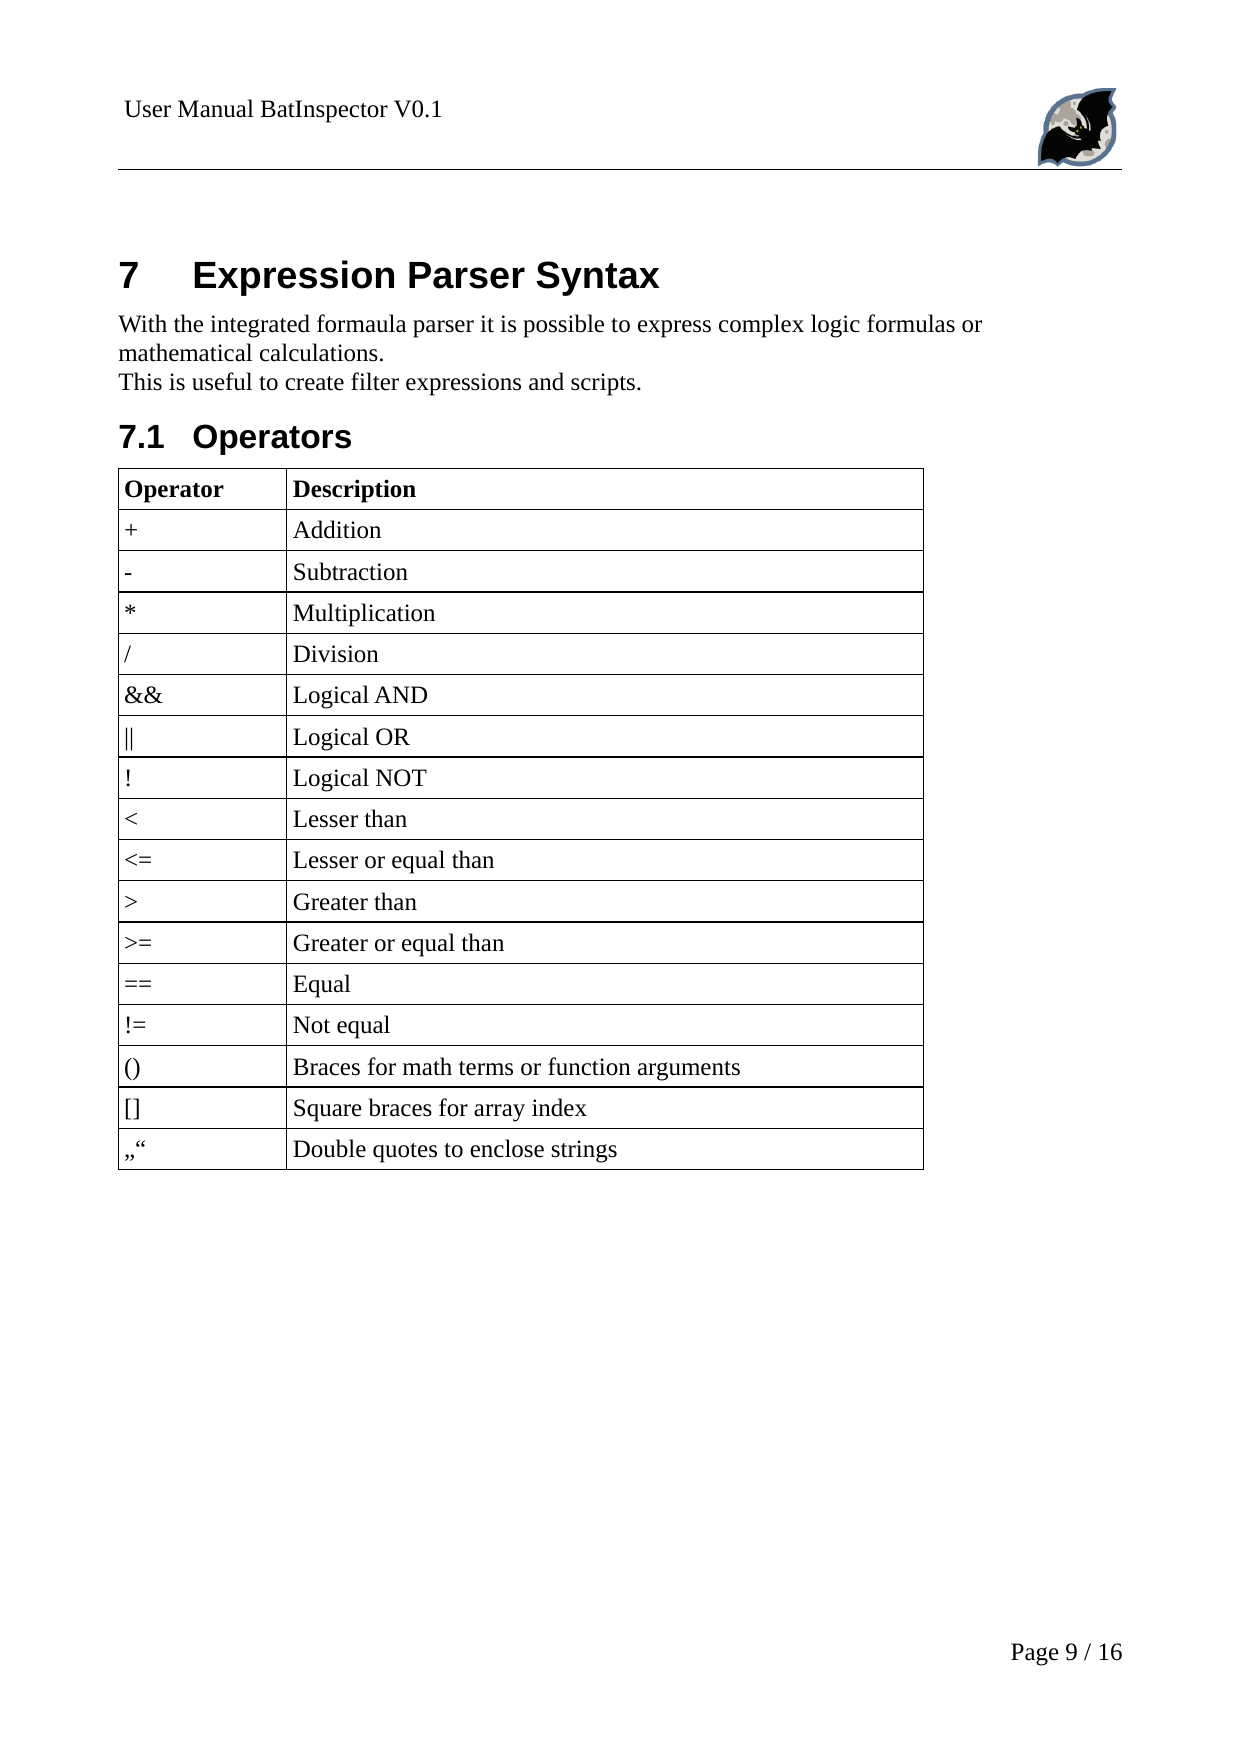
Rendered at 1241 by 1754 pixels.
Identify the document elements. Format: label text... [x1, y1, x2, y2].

table_cell Logical NOT [287, 758, 923, 798]
table_cell ! [119, 758, 286, 798]
table_cell „“ [119, 1129, 286, 1169]
table_cell Logical AND [287, 675, 923, 715]
table_cell < [119, 799, 286, 839]
table_cell Lesser or equal than [287, 840, 923, 880]
table_cell Greater than [287, 881, 923, 921]
subtitle Expression Parser Syntax [118, 253, 1122, 297]
table_cell Addition [287, 510, 923, 550]
table_cell > [119, 881, 286, 921]
table_cell () [119, 1046, 286, 1086]
table_cell + [119, 510, 286, 550]
table_cell != [119, 1005, 286, 1045]
table_cell Not equal [287, 1005, 923, 1045]
table_header Operator [119, 469, 286, 509]
text This is useful to create filter expressions and scripts. [118, 367, 1122, 396]
picture [1037, 88, 1117, 167]
table_cell / [119, 634, 286, 674]
table_cell [] [119, 1088, 286, 1128]
table_cell * [119, 593, 286, 633]
text With the integrated formaula parser it is possible to express complex logic formulas or mathematical calculations. [118, 309, 1122, 367]
table_header Description [287, 469, 923, 509]
table_cell >= [119, 923, 286, 963]
subtitle Operators [118, 416, 1122, 455]
table_cell Braces for math terms or function arguments [287, 1046, 923, 1086]
table_cell Multiplication [287, 593, 923, 633]
table_cell Equal [287, 964, 923, 1004]
table_cell || [119, 716, 286, 756]
table_cell Square braces for array index [287, 1088, 923, 1128]
table_cell Greater or equal than [287, 923, 923, 963]
table_cell Lesser than [287, 799, 923, 839]
table_cell - [119, 551, 286, 591]
table_cell Double quotes to enclose strings [287, 1129, 923, 1169]
table_cell Subtraction [287, 551, 923, 591]
table_cell && [119, 675, 286, 715]
table_cell <= [119, 840, 286, 880]
table_cell == [119, 964, 286, 1004]
table_cell Division [287, 634, 923, 674]
table_cell Logical OR [287, 716, 923, 756]
